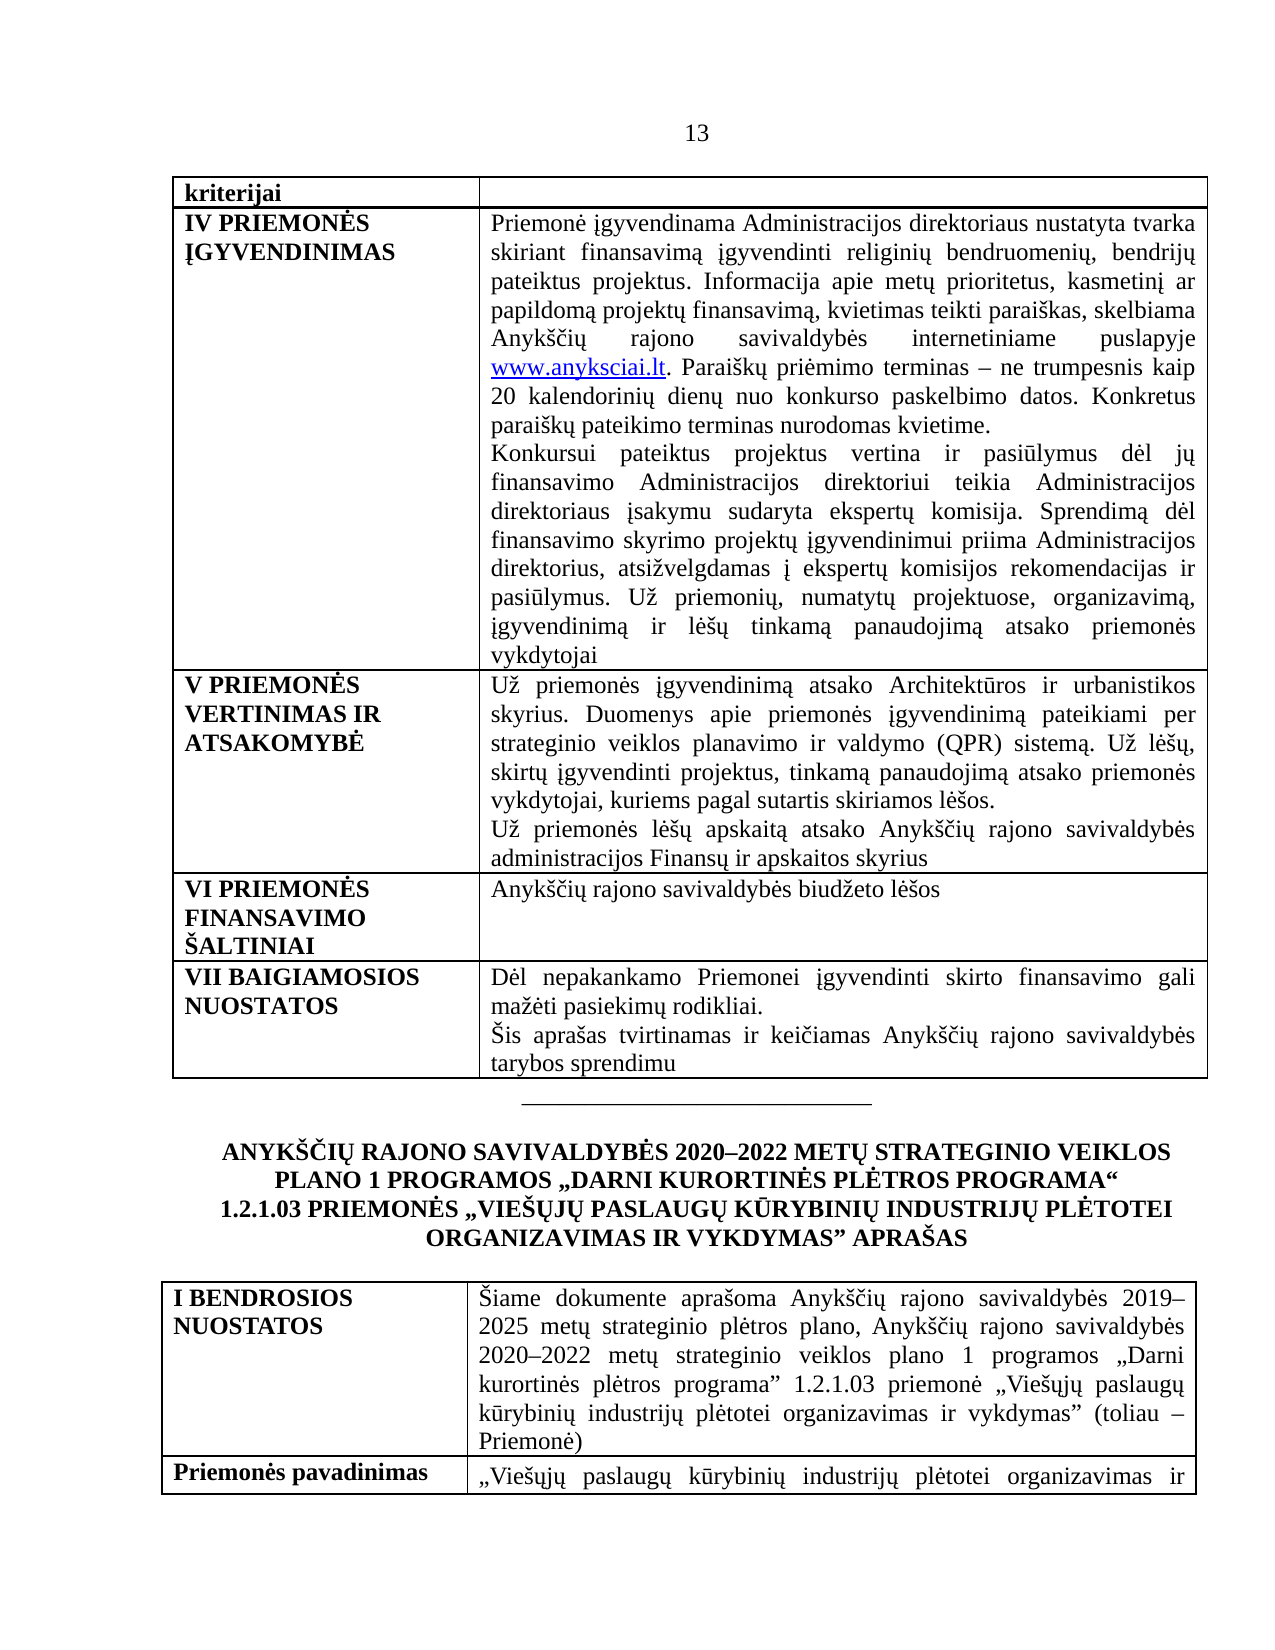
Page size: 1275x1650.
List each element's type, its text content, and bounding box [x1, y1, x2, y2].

table_cell Anykščių rajono savivaldybės biudžeto lėšos [480, 874, 1207, 960]
table_cell VII BAIGIAMOSIOS NUOSTATOS [174, 962, 479, 1077]
text ____________________________ [177, 1079, 1216, 1108]
table_header I BENDROSIOS NUOSTATOS [163, 1283, 467, 1455]
table_header Šiame dokumente aprašoma Anykščių rajono savivaldybės 2019–2025 metų strateginio plėtros plano, Anykščių rajono savivaldybės 2020–2022 metų strateginio veiklos plano 1 programos „Darni kurortinės plėtros programaˮ 1.2.1.03 priemonė „Viešųjų paslaugų kūrybinių industrijų plėtotei organizavimas ir vykdymas” (toliau – Priemonė) [468, 1283, 1195, 1455]
text 1.2.1.03 PRIEMONĖS „VIEŠŲJŲ PASLAUGŲ KŪRYBINIŲ INDUSTRIJŲ PLĖTOTEI ORGANIZAVIMAS IR VYKDYMAS” APRAŠAS [177, 1194, 1216, 1252]
table_cell V PRIEMONĖS VERTINIMAS IR ATSAKOMYBĖ [174, 671, 479, 872]
table_cell [480, 178, 1207, 206]
table_cell Dėl nepakankamo Priemonei įgyvendinti skirto finansavimo gali mažėti pasiekimų rodikliai. Šis aprašas tvirtinamas ir keičiamas Anykščių rajono savivaldybės tarybos sprendimu [480, 962, 1207, 1077]
table_cell Priemonė įgyvendinama Administracijos direktoriaus nustatyta tvarka skiriant finansavimą įgyvendinti religinių bendruomenių, bendrijų pateiktus projektus. Informacija apie metų prioritetus, kasmetinį ar papildomą projektų finansavimą, kvietimas teikti paraiškas, skelbiama Anykščių rajono savivaldybės internetiniame puslapyje www.anyksciai.lt. Paraiškų priėmimo terminas – ne trumpesnis kaip 20 kalendorinių dienų nuo konkurso paskelbimo datos. Konkretus paraiškų pateikimo terminas nurodomas kvietime. Konkursui pateiktus projektus vertina ir pasiūlymus dėl jų finansavimo Administracijos direktoriui teikia Administracijos direktoriaus įsakymu sudaryta ekspertų komisija. Sprendimą dėl finansavimo skyrimo projektų įgyvendinimui priima Administracijos direktorius, atsižvelgdamas į ekspertų komisijos rekomendacijas ir pasiūlymus. Už priemonių, numatytų projektuose, organizavimą, įgyvendinimą ir lėšų tinkamą panaudojimą atsako priemonės vykdytojai [480, 209, 1207, 668]
table_cell „Viešųjų paslaugų kūrybinių industrijų plėtotei organizavimas ir [468, 1457, 1195, 1493]
table_cell kriterijai [174, 178, 479, 206]
table_cell Už priemonės įgyvendinimą atsako Architektūros ir urbanistikos skyrius. Duomenys apie priemonės įgyvendinimą pateikiami per strateginio veiklos planavimo ir valdymo (QPR) sistemą. Už lėšų, skirtų įgyvendinti projektus, tinkamą panaudojimą atsako priemonės vykdytojai, kuriems pagal sutartis skiriamos lėšos. Už priemonės lėšų apskaitą atsako Anykščių rajono savivaldybės administracijos Finansų ir apskaitos skyrius [480, 671, 1207, 872]
text ANYKŠČIŲ RAJONO SAVIVALDYBĖS 2020–2022 METŲ STRATEGINIO VEIKLOS PLANO 1 PROGRAMOS „DARNI KURORTINĖS PLĖTROS PROGRAMA“ [177, 1137, 1216, 1194]
table_cell IV PRIEMONĖS ĮGYVENDINIMAS [174, 209, 479, 668]
table_cell VI PRIEMONĖS FINANSAVIMO ŠALTINIAI [174, 874, 479, 960]
table_cell Priemonės pavadinimas [163, 1457, 467, 1493]
